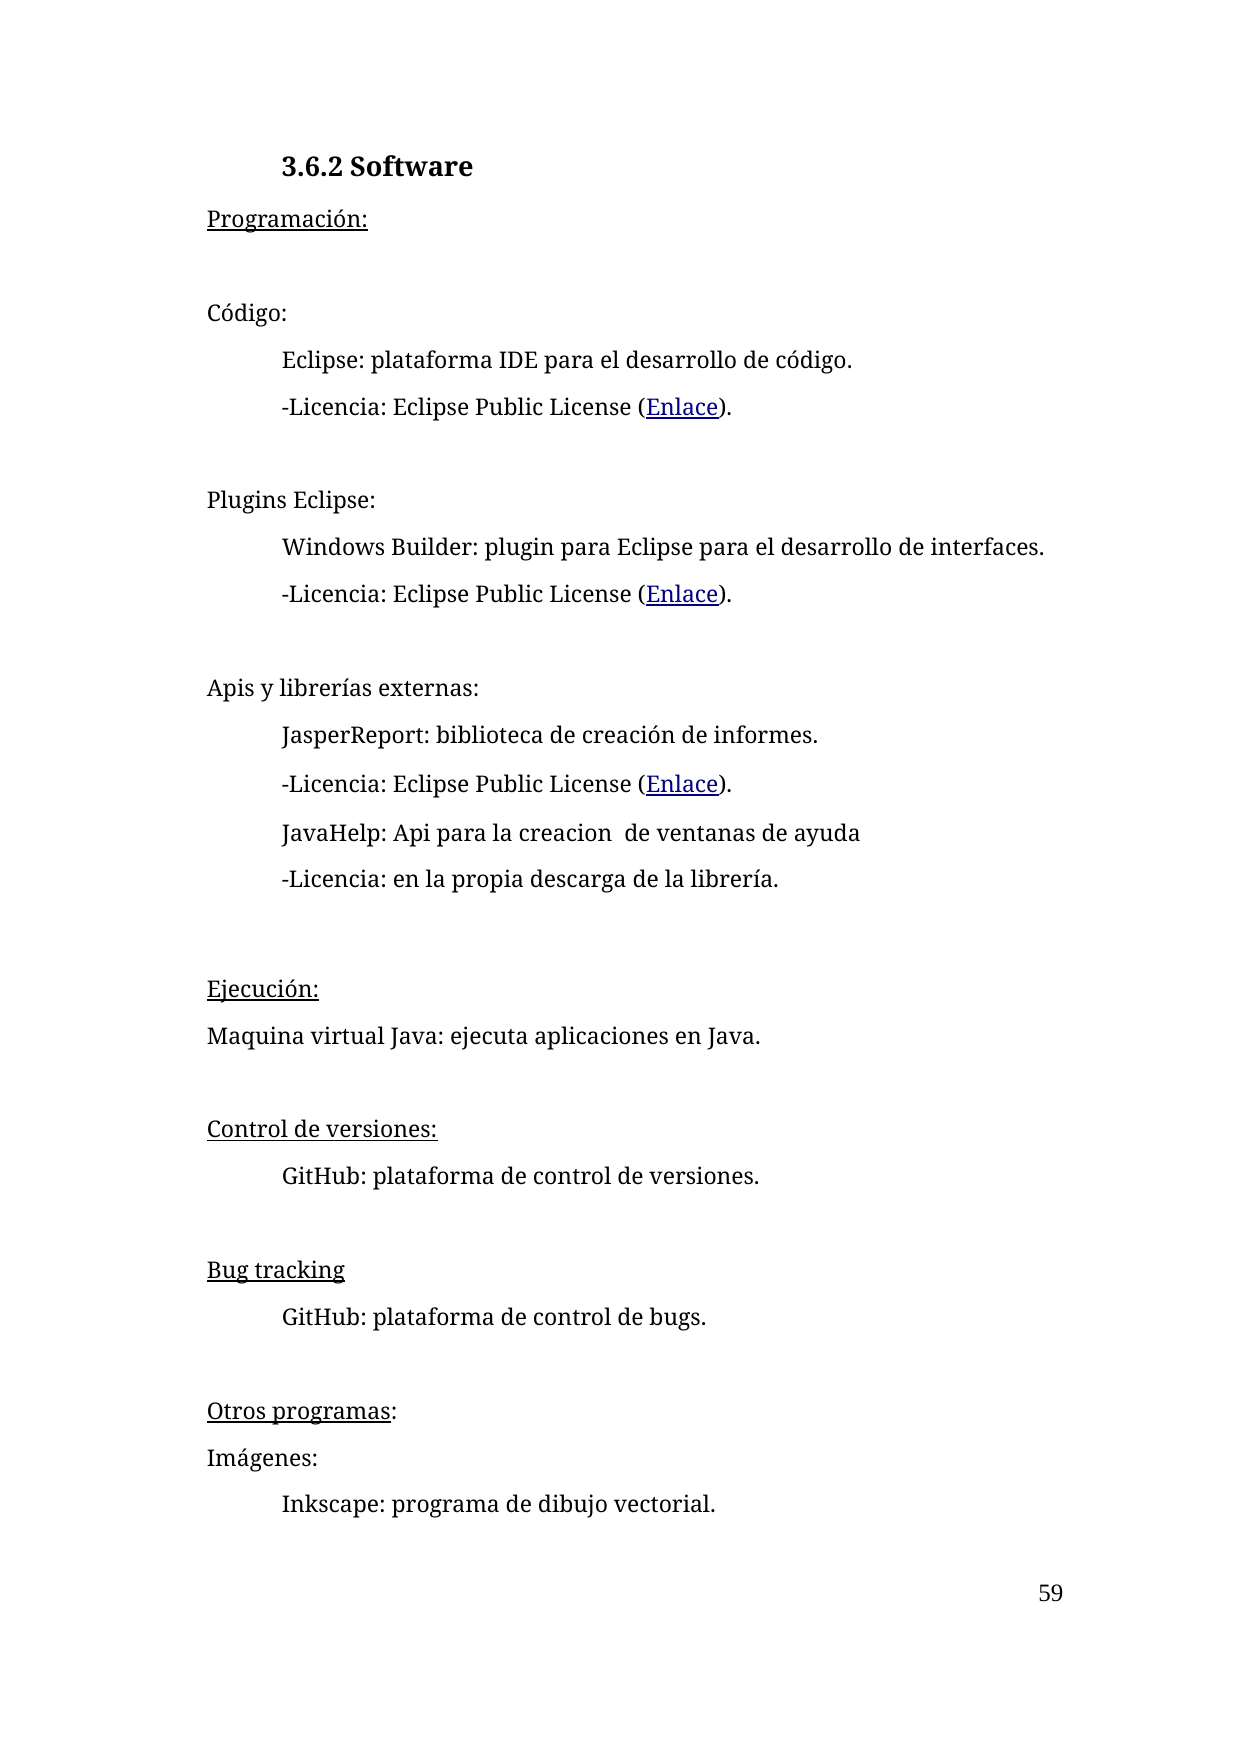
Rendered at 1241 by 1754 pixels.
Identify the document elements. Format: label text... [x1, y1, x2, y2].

text -Licencia: Eclipse Public License (Enlace). [207, 390, 1063, 422]
text Programación: [207, 203, 1063, 234]
text JasperReport: biblioteca de creación de informes. [207, 718, 1063, 750]
text Ejecución: [207, 973, 1063, 1004]
text -Licencia: Eclipse Public License (Enlace). [207, 765, 1063, 799]
text Inkscape: programa de dibujo vectorial. [207, 1488, 1063, 1519]
text GitHub: plataforma de control de bugs. [207, 1301, 1063, 1332]
text -Licencia: Eclipse Public License (Enlace). [207, 578, 1063, 609]
text JavaHelp: Api para la creacion de ventanas de ayuda [207, 816, 1063, 848]
text GitHub: plataforma de control de versiones. [207, 1160, 1063, 1191]
text Otros programas: [207, 1394, 1063, 1426]
text Plugins Eclipse: [207, 484, 1063, 515]
text Apis y librerías externas: [207, 672, 1063, 703]
text -Licencia: en la propia descarga de la librería. [207, 863, 1063, 894]
text Maquina virtual Java: ejecuta aplicaciones en Java. [207, 1019, 1063, 1051]
text Eclipse: plataforma IDE para el desarrollo de código. [207, 343, 1063, 375]
text Windows Builder: plugin para Eclipse para el desarrollo de interfaces. [207, 531, 1063, 562]
text Código: [207, 297, 1063, 328]
text Control de versiones: [207, 1113, 1063, 1144]
text Bug tracking [207, 1254, 1063, 1285]
text 3.6.2 Software [207, 148, 1063, 184]
text Imágenes: [207, 1441, 1063, 1473]
